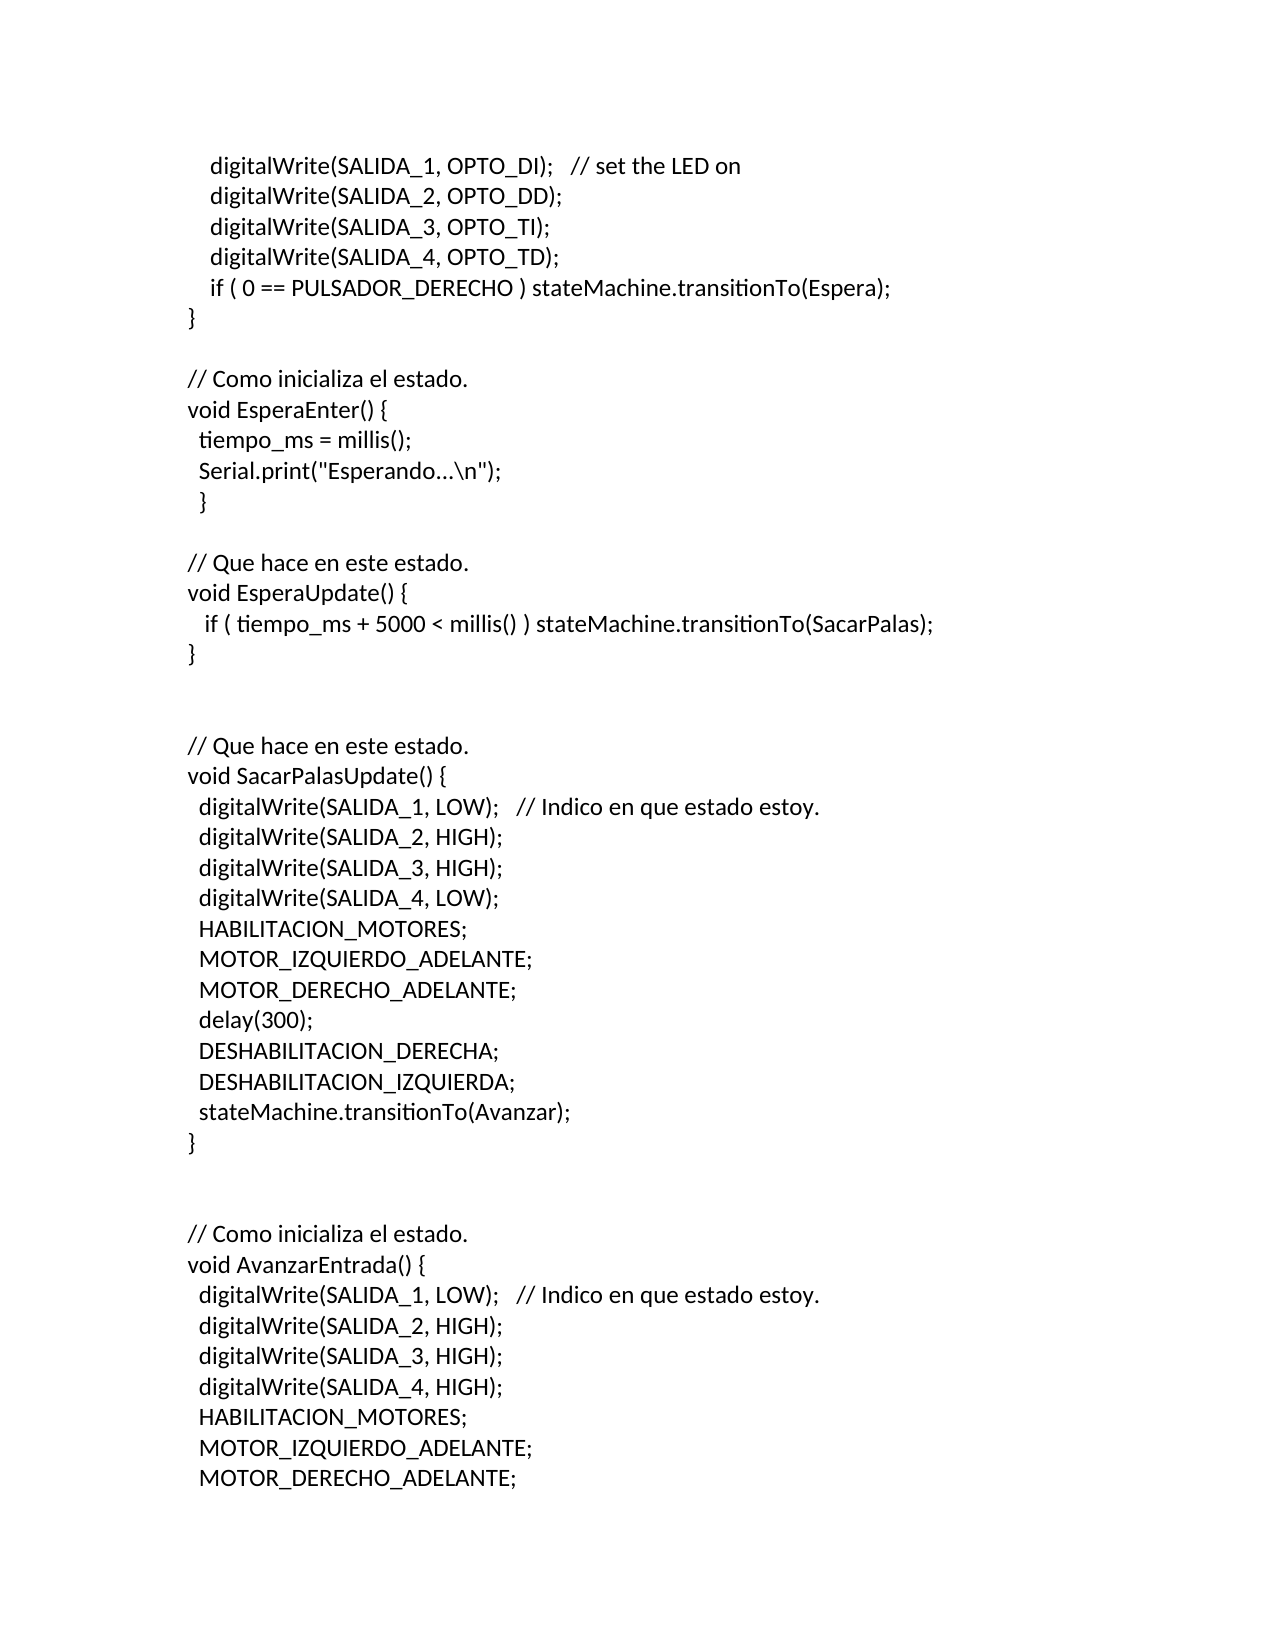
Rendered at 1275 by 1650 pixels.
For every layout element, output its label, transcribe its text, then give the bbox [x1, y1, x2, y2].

text void EsperaUpdate() { [187, 577, 1087, 608]
text void AvanzarEntrada() { [187, 1249, 1087, 1279]
text delay(300); [187, 1004, 1087, 1035]
text MOTOR_DERECHO_ADELANTE; [187, 1462, 1087, 1493]
text digitalWrite(SALIDA_2, HIGH); [187, 1310, 1087, 1340]
text // Que hace en este estado. [187, 730, 1087, 760]
text HABILITACION_MOTORES; [187, 1401, 1087, 1432]
text } [187, 486, 1087, 516]
text MOTOR_DERECHO_ADELANTE; [187, 974, 1087, 1004]
text digitalWrite(SALIDA_3, HIGH); [187, 852, 1087, 882]
text digitalWrite(SALIDA_1, LOW); // Indico en que estado estoy. [187, 791, 1087, 821]
text if ( tiempo_ms + 5000 < millis() ) stateMachine.transitionTo(SacarPalas); [187, 608, 1087, 638]
text digitalWrite(SALIDA_1, OPTO_DI); // set the LED on [187, 150, 1087, 181]
text MOTOR_IZQUIERDO_ADELANTE; [187, 1432, 1087, 1462]
text digitalWrite(SALIDA_4, LOW); [187, 882, 1087, 913]
text Serial.print("Esperando...\n"); [187, 455, 1087, 486]
text // Como inicializa el estado. [187, 364, 1087, 394]
text void SacarPalasUpdate() { [187, 760, 1087, 791]
text digitalWrite(SALIDA_4, HIGH); [187, 1371, 1087, 1401]
text DESHABILITACION_IZQUIERDA; [187, 1066, 1087, 1096]
text } [187, 303, 1087, 333]
text } [187, 1127, 1087, 1157]
text tiempo_ms = millis(); [187, 425, 1087, 455]
text digitalWrite(SALIDA_3, HIGH); [187, 1340, 1087, 1371]
text DESHABILITACION_DERECHA; [187, 1035, 1087, 1066]
text digitalWrite(SALIDA_3, OPTO_TI); [187, 211, 1087, 242]
text } [187, 638, 1087, 669]
text if ( 0 == PULSADOR_DERECHO ) stateMachine.transitionTo(Espera); [187, 272, 1087, 303]
text MOTOR_IZQUIERDO_ADELANTE; [187, 943, 1087, 974]
text digitalWrite(SALIDA_2, HIGH); [187, 821, 1087, 852]
text digitalWrite(SALIDA_2, OPTO_DD); [187, 181, 1087, 211]
text void EsperaEnter() { [187, 394, 1087, 425]
text digitalWrite(SALIDA_4, OPTO_TD); [187, 242, 1087, 272]
text stateMachine.transitionTo(Avanzar); [187, 1096, 1087, 1127]
text // Como inicializa el estado. [187, 1218, 1087, 1249]
text digitalWrite(SALIDA_1, LOW); // Indico en que estado estoy. [187, 1279, 1087, 1310]
text // Que hace en este estado. [187, 547, 1087, 577]
text HABILITACION_MOTORES; [187, 913, 1087, 943]
